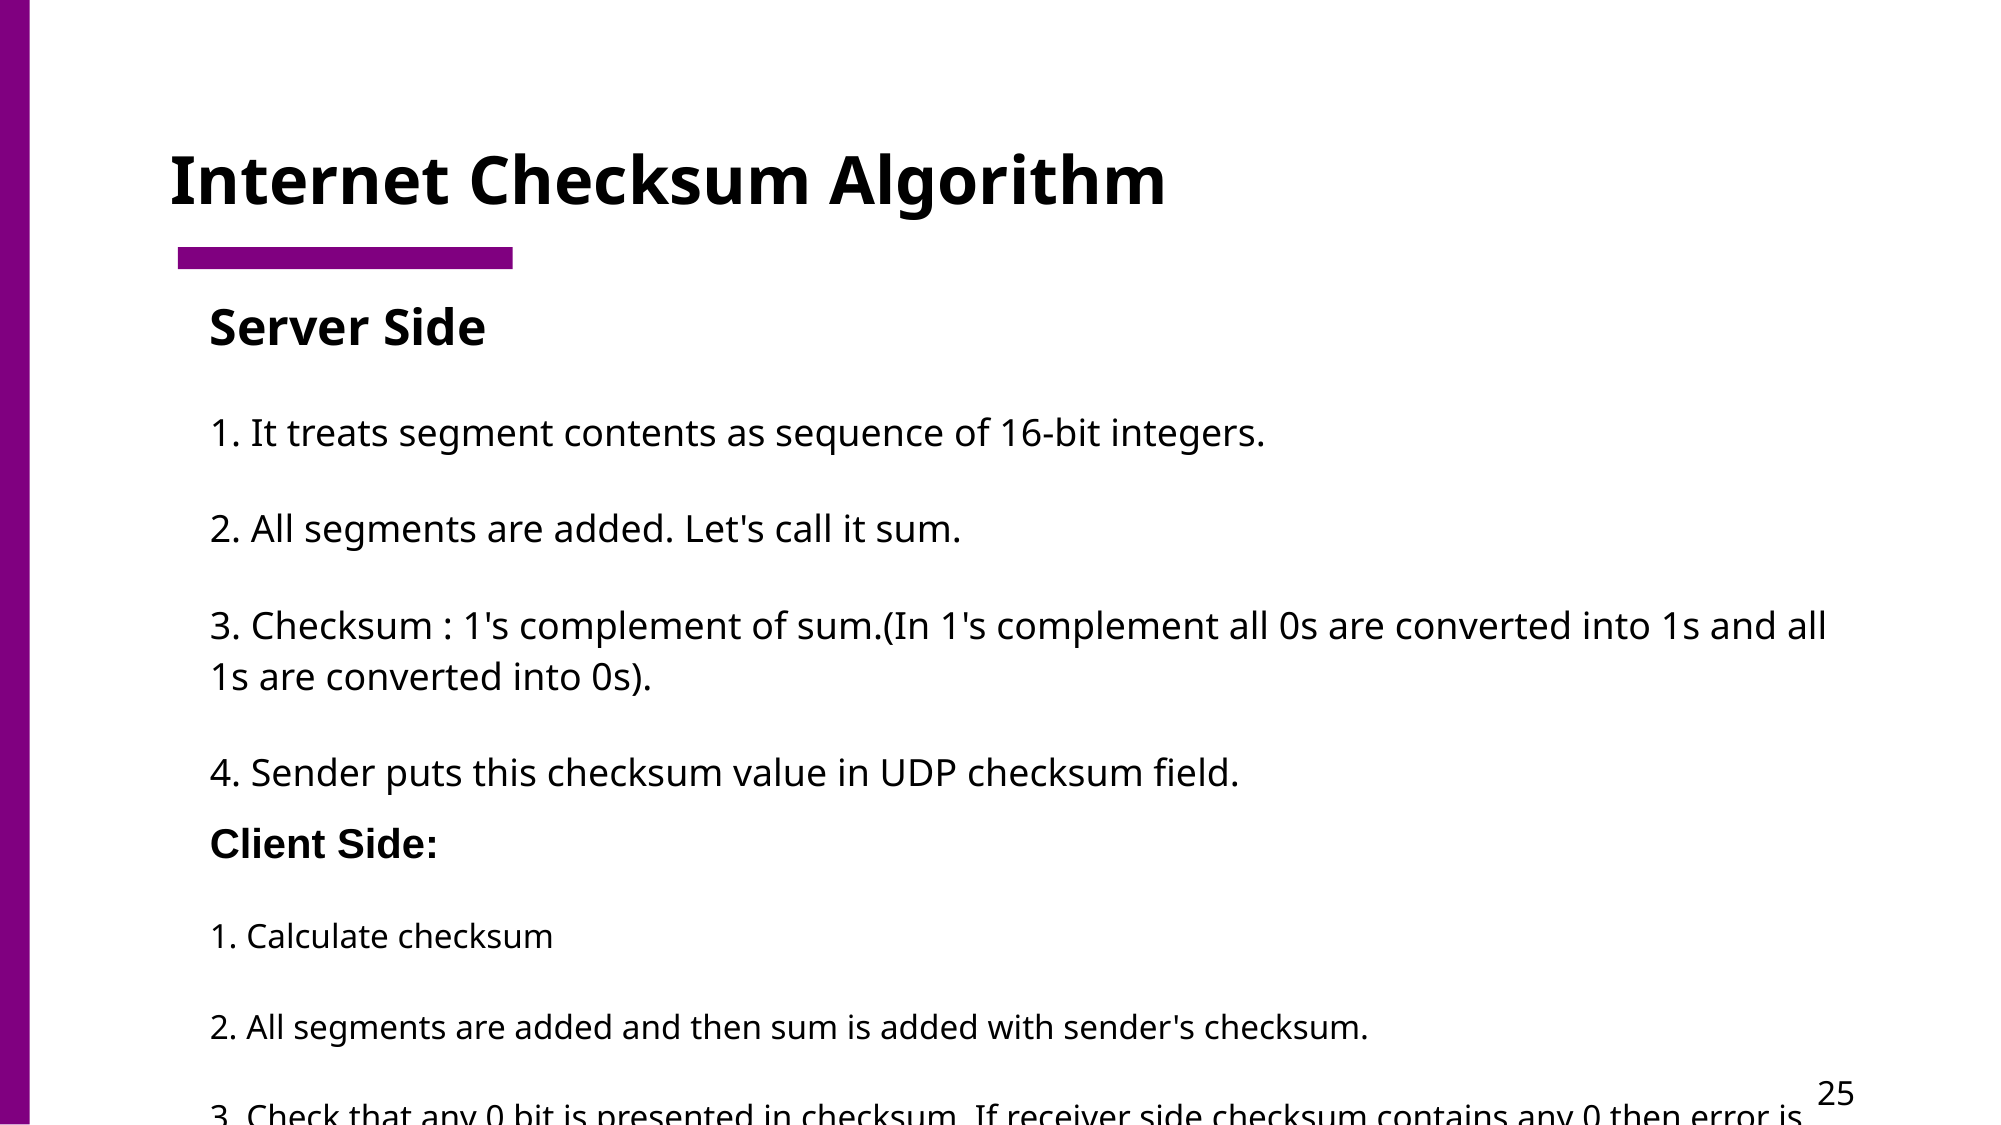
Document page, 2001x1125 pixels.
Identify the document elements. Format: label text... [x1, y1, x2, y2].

text_box Server Side 1. It treats segment contents as sequence of 16-bit integers. 2. All segments are added. Let's call it sum. 3. Checksum : 1's complement of sum.(In 1's complement all 0s are converted into 1s and all 1s are converted into 0s). 4. Sender puts this checksum value in UDP checksum field. Client Side: 1. Calculate checksum 2. All segments are added and then sum is added with sender's checksum. 3. Check that any 0 bit is presented in checksum. If receiver side checksum contains any 0 then error is detected. So the packet is discarded by receiver. [195, 285, 1876, 1125]
list [149, 184, 1959, 1024]
title Internet Checksum Algorithm [120, 0, 1932, 225]
